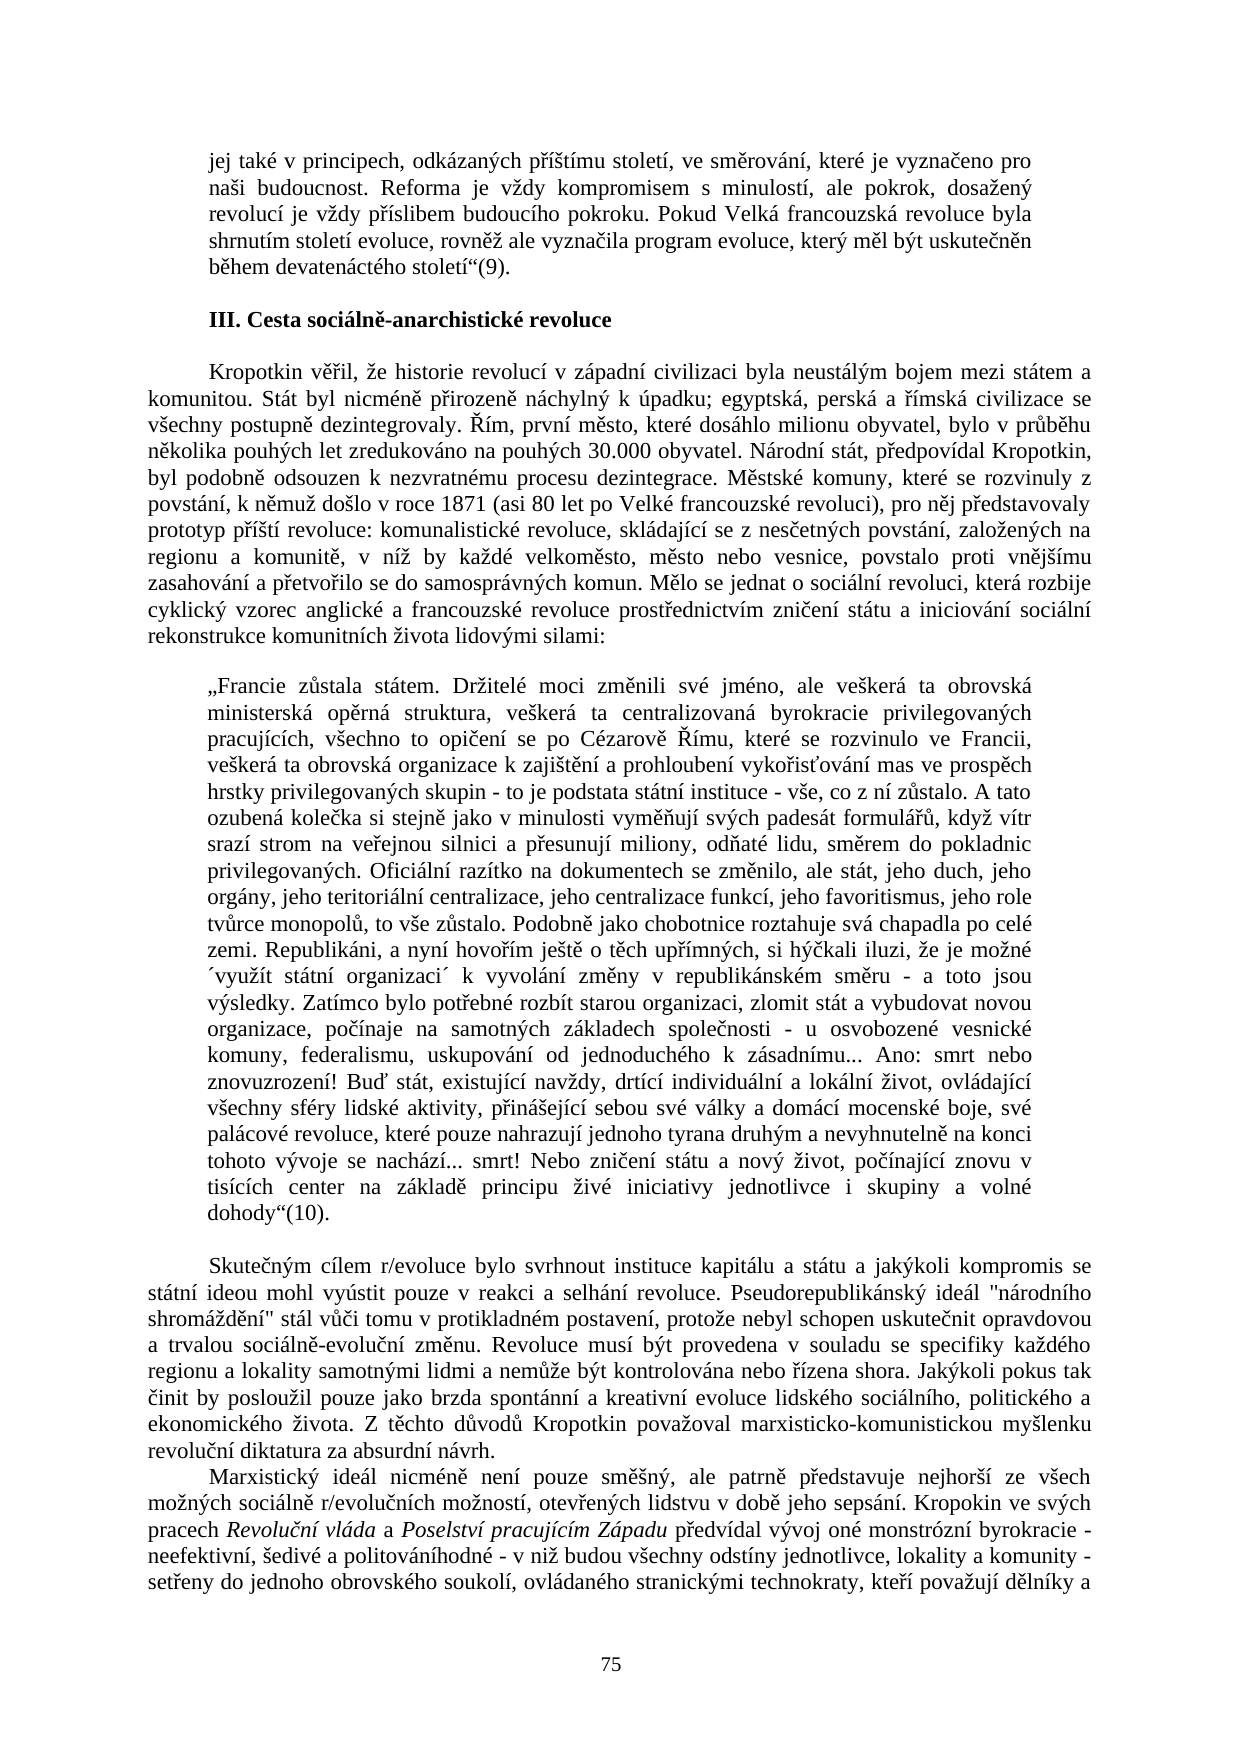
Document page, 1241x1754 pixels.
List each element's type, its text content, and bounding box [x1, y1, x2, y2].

text „Francie zůstala státem. Držitelé moci změnili své jméno, ale veškerá ta obrovská ministerská opěrná struktura, veškerá ta centralizovaná byrokracie privilegovaných pracujících, všechno to opičení se po Cézarově Římu, které se rozvinulo ve Francii, veškerá ta obrovská organizace k zajištění a prohloubení vykořisťování mas ve prospěch hrstky privilegovaných skupin - to je podstata státní instituce - vše, co z ní zůstalo. A tato ozubená kolečka si stejně jako v minulosti vyměňují svých padesát formulářů, když vítr srazí strom na veřejnou silnici a přesunují miliony, odňaté lidu, směrem do pokladnic privilegovaných. Oficiální razítko na dokumentech se změnilo, ale stát, jeho duch, jeho orgány, jeho teritoriální centralizace, jeho centralizace funkcí, jeho favoritismus, jeho role tvůrce monopolů, to vše zůstalo. Podobně jako chobotnice roztahuje svá chapadla po celé zemi. Republikáni, a nyní hovořím ještě o těch upřímných, si hýčkali iluzi, že je možné ´využít státní organizaci´ k vyvolání změny v republikánském směru - a toto jsou výsledky. Zatímco bylo potřebné rozbít starou organizaci, zlomit stát a vybudovat novou organizace, počínaje na samotných základech společnosti - u osvobozené vesnické komuny, federalismu, uskupování od jednoduchého k zásadnímu... Ano: smrt nebo znovuzrození! Buď stát, existující navždy, drtící individuální a lokální život, ovládající všechny sféry lidské aktivity, přinášející sebou své války a domácí mocenské boje, své palácové revoluce, které pouze nahrazují jednoho tyrana druhým a nevyhnutelně na konci tohoto vývoje se nachází... smrt! Nebo zničení státu a nový život, počínající znovu v tisících center na základě principu živé iniciativy jednotlivce i skupiny a volné dohody“(10). [207, 672, 1033, 1226]
text Marxistický ideál nicméně není pouze směšný, ale patrně představuje nejhorší ze všech možných sociálně r/evolučních možností, otevřených lidstvu v době jeho sepsání. Kropokin ve svých pracech Revoluční vláda a Poselství pracujícím Západu předvídal vývoj oné monstrózní byrokracie - neefektivní, šedivé a politováníhodné - v niž budou všechny odstíny jednotlivce, lokality a komunity - setřeny do jednoho obrovského soukolí, ovládaného stranickými technokraty, kteří považují dělníky a [148, 1463, 1093, 1595]
text jej také v principech, odkázaných příštímu století, ve směrování, které je vyznačeno pro naši budoucnost. Reforma je vždy kompromisem s minulostí, ale pokrok, dosažený revolucí je vždy příslibem budoucího pokroku. Pokud Velká francouzská revoluce byla shrnutím století evoluce, rovněž ale vyznačila program evoluce, který měl být uskutečněn během devatenáctého století“(9). [208, 148, 1033, 279]
text Kropotkin věřil, že historie revolucí v západní civilizaci byla neustálým bojem mezi státem a komunitou. Stát byl nicméně přirozeně náchylný k úpadku; egyptská, perská a římská civilizace se všechny postupně dezintegrovaly. Řím, první město, které dosáhlo milionu obyvatel, bylo v průběhu několika pouhých let zredukováno na pouhých 30.000 obyvatel. Národní stát, předpovídal Kropotkin, byl podobně odsouzen k nezvratnému procesu dezintegrace. Městské komuny, které se rozvinuly z povstání, k němuž došlo v roce 1871 (asi 80 let po Velké francouzské revoluci), pro něj představovaly prototyp příští revoluce: komunalistické revoluce, skládající se z nesčetných povstání, založených na regionu a komunitě, v níž by každé velkoměsto, město nebo vesnice, povstalo proti vnějšímu zasahování a přetvořilo se do samosprávných komun. Mělo se jednat o sociální revoluci, která rozbije cyklický vzorec anglické a francouzské revoluce prostřednictvím zničení státu a iniciování sociální rekonstrukce komunitních života lidovými silami: [148, 358, 1093, 648]
text III. Cesta sociálně-anarchistické revoluce [148, 306, 1093, 332]
text Skutečným cílem r/evoluce bylo svrhnout instituce kapitálu a státu a jakýkoli kompromis se státní ideou mohl vyústit pouze v reakci a selhání revoluce. Pseudorepublikánský ideál "národního shromáždění" stál vůči tomu v protikladném postavení, protože nebyl schopen uskutečnit opravdovou a trvalou sociálně-evoluční změnu. Revoluce musí být provedena v souladu se specifiky každého regionu a lokality samotnými lidmi a nemůže být kontrolována nebo řízena shora. Jakýkoli pokus tak činit by posloužil pouze jako brzda spontánní a kreativní evoluce lidského sociálního, politického a ekonomického života. Z těchto důvodů Kropotkin považoval marxisticko-komunistickou myšlenku revoluční diktatura za absurdní návrh. [148, 1252, 1093, 1463]
